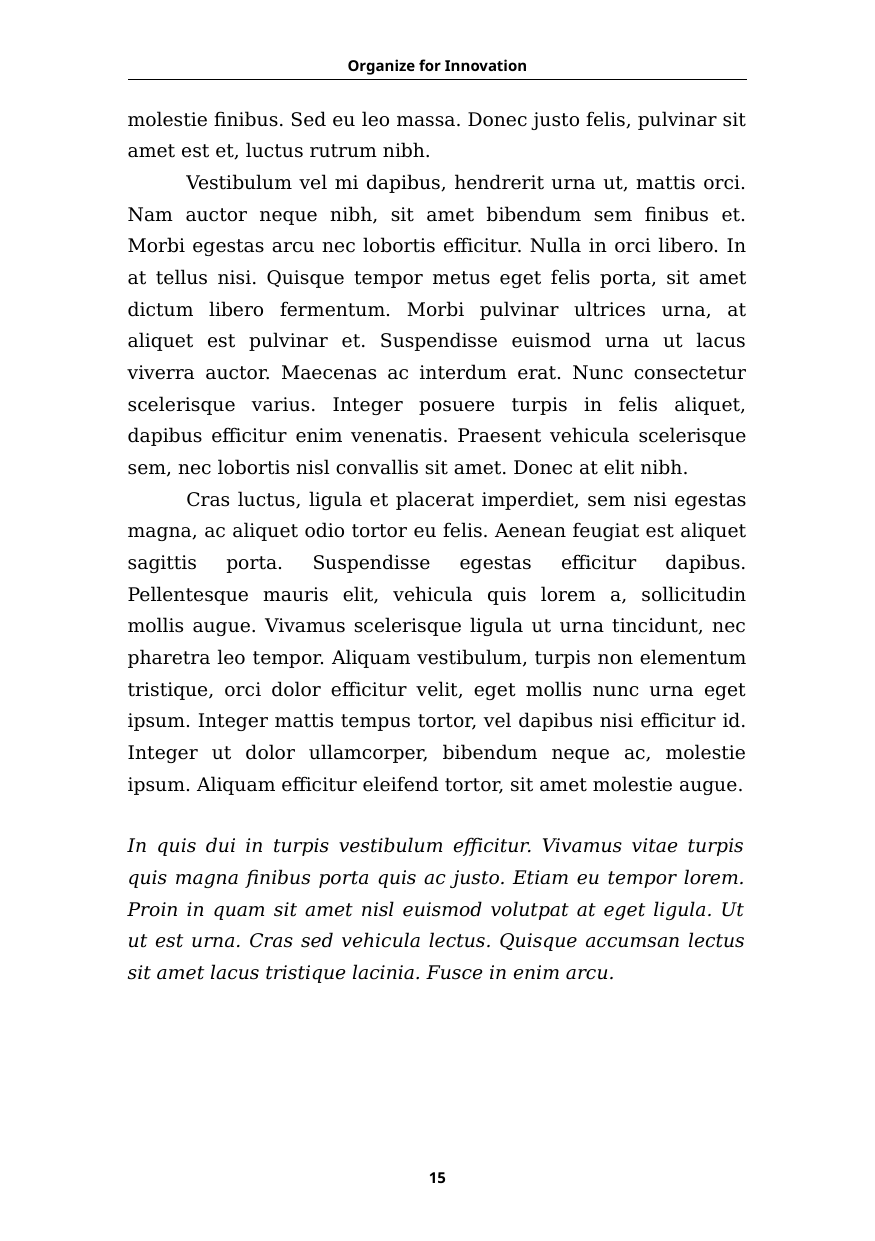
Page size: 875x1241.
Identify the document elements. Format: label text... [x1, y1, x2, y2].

text In quis dui in turpis vestibulum efficitur. Vivamus vitae turpis quis magna finibus porta quis ac justo. Etiam eu tempor lorem. Proin in quam sit amet nisl euismod volutpat at eget ligula. Ut ut est urna. Cras sed vehicula lectus. Quisque accumsan lectus sit amet lacus tristique lacinia. Fusce in enim arcu. [127, 835, 747, 984]
text Vestibulum vel mi dapibus, hendrerit urna ut, mattis orci. Nam auctor neque nibh, sit amet bibendum sem finibus et. Morbi egestas arcu nec lobortis efficitur. Nulla in orci libero. In at tellus nisi. Quisque tempor metus eget felis porta, sit amet dictum libero fermentum. Morbi pulvinar ultrices urna, at aliquet est pulvinar et. Suspendisse euismod urna ut lacus viverra auctor. Maecenas ac interdum erat. Nunc consectetur scelerisque varius. Integer posuere turpis in felis aliquet, dapibus efficitur enim venenatis. Praesent vehicula scelerisque sem, nec lobortis nisl convallis sit amet. Donec at elit nibh. [127, 172, 747, 479]
text Cras luctus, ligula et placerat imperdiet, sem nisi egestas magna, ac aliquet odio tortor eu felis. Aenean feugiat est aliquet sagittis porta. Suspendisse egestas efficitur dapibus. Pellentesque mauris elit, vehicula quis lorem a, sollicitudin mollis augue. Vivamus scelerisque ligula ut urna tincidunt, nec pharetra leo tempor. Aliquam vestibulum, turpis non elementum tristique, orci dolor efficitur velit, eget mollis nunc urna eget ipsum. Integer mattis tempus tortor, vel dapibus nisi efficitur id. Integer ut dolor ullamcorper, bibendum neque ac, molestie ipsum. Aliquam efficitur eleifend tortor, sit amet molestie augue. [127, 489, 747, 796]
text molestie finibus. Sed eu leo massa. Donec justo felis, pulvinar sit amet est et, luctus rutrum nibh. [127, 109, 747, 162]
